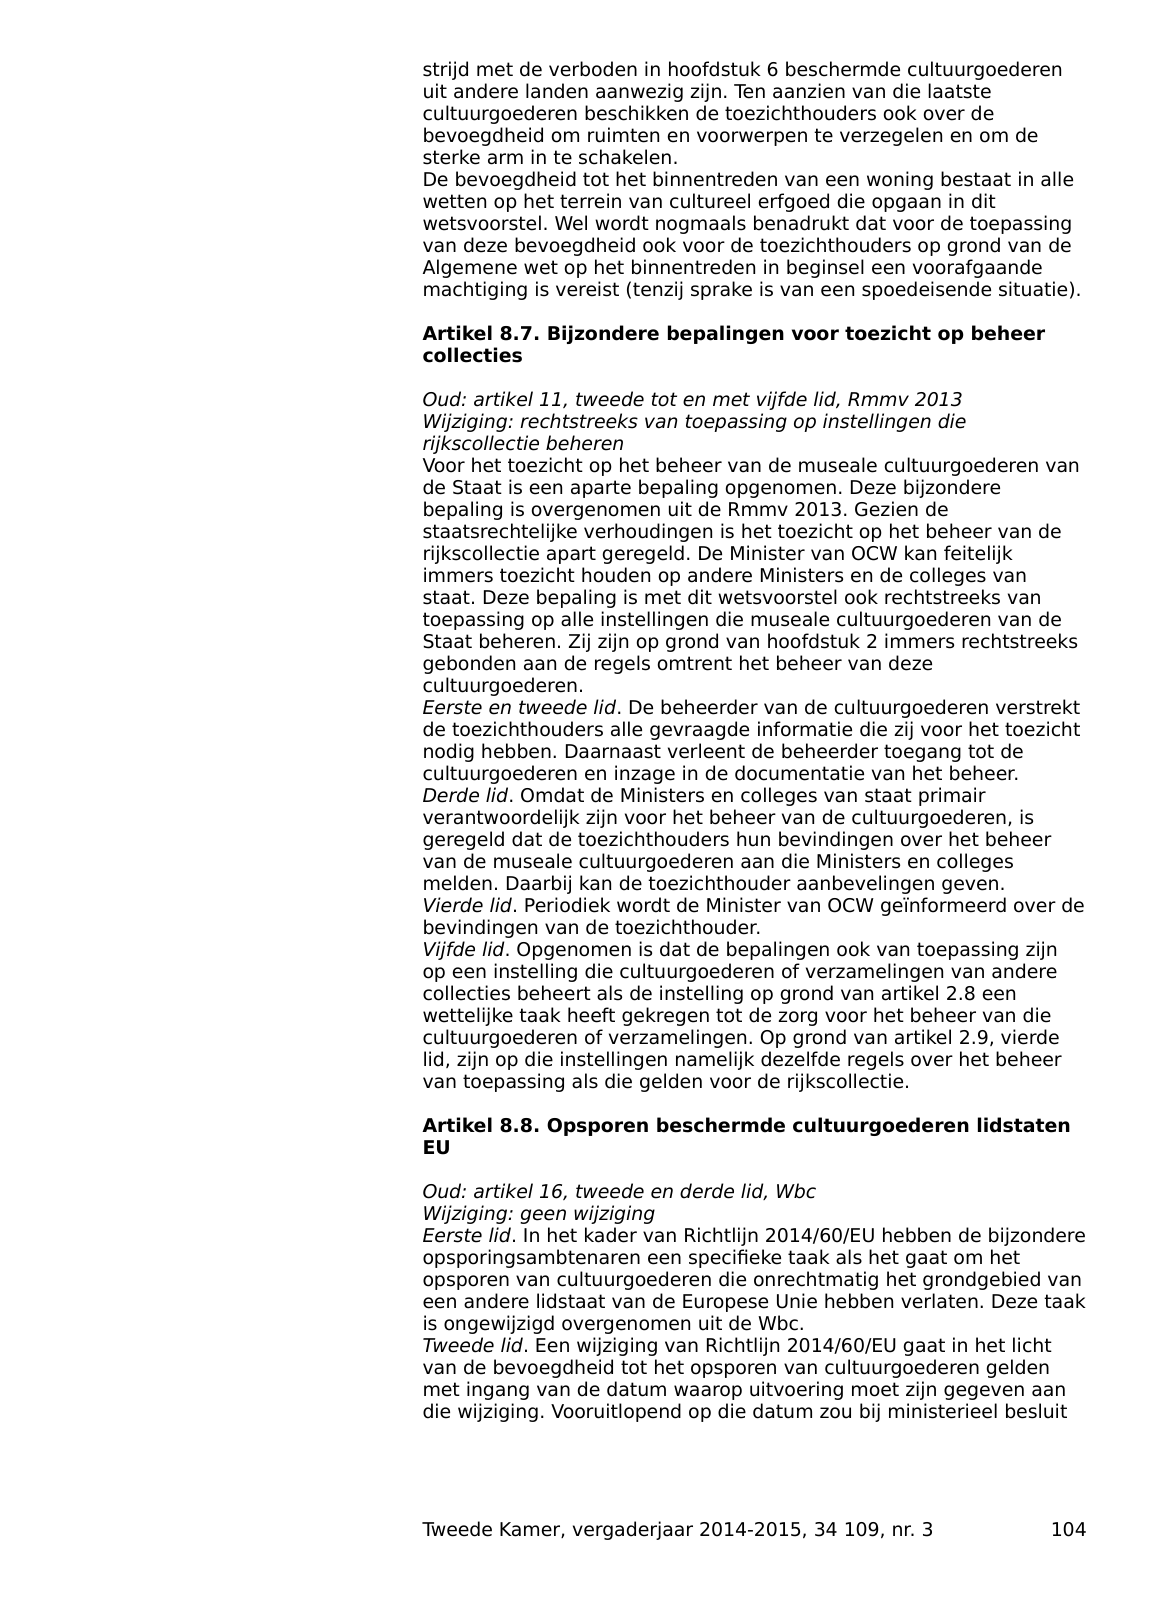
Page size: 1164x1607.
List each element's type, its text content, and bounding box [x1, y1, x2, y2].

text Oud: artikel 11, tweede tot en met vijfde lid, Rmmv 2013 [422, 389, 1087, 411]
subtitle Artikel 8.7. Bijzondere bepalingen voor toezicht op beheer collecties [422, 323, 1087, 367]
text Derde lid. Omdat de Ministers en colleges van staat primair verantwoordelijk zijn voor het beheer van de cultuurgoederen, is geregeld dat de toezichthouders hun bevindingen over het beheer van de museale cultuurgoederen aan die Ministers en colleges melden. Daarbij kan de toezichthouder aanbevelingen geven. [422, 785, 1087, 895]
text Voor het toezicht op het beheer van de museale cultuurgoederen van de Staat is een aparte bepaling opgenomen. Deze bijzondere bepaling is overgenomen uit de Rmmv 2013. Gezien de staatsrechtelijke verhoudingen is het toezicht op het beheer van de rijkscollectie apart geregeld. De Minister van OCW kan feitelijk immers toezicht houden op andere Ministers en de colleges van staat. Deze bepaling is met dit wetsvoorstel ook rechtstreeks van toepassing op alle instellingen die museale cultuurgoederen van de Staat beheren. Zij zijn op grond van hoofdstuk 2 immers rechtstreeks gebonden aan de regels omtrent het beheer van deze cultuurgoederen. [422, 455, 1087, 697]
text Vierde lid. Periodiek wordt de Minister van OCW geïnformeerd over de bevindingen van de toezichthouder. [422, 895, 1087, 939]
text strijd met de verboden in hoofdstuk 6 beschermde cultuurgoederen uit andere landen aanwezig zijn. Ten aanzien van die laatste cultuurgoederen beschikken de toezichthouders ook over de bevoegdheid om ruimten en voorwerpen te verzegelen en om de sterke arm in te schakelen. [422, 59, 1087, 169]
text Oud: artikel 16, tweede en derde lid, Wbc [422, 1181, 1087, 1203]
text Vijfde lid. Opgenomen is dat de bepalingen ook van toepassing zijn op een instelling die cultuurgoederen of verzamelingen van andere collecties beheert als de instelling op grond van artikel 2.8 een wettelijke taak heeft gekregen tot de zorg voor het beheer van die cultuurgoederen of verzamelingen. Op grond van artikel 2.9, vierde lid, zijn op die instellingen namelijk dezelfde regels over het beheer van toepassing als die gelden voor de rijkscollectie. [422, 939, 1087, 1092]
text Tweede lid. Een wijziging van Richtlijn 2014/60/EU gaat in het licht van de bevoegdheid tot het opsporen van cultuurgoederen gelden met ingang van de datum waarop uitvoering moet zijn gegeven aan die wijziging. Vooruitlopend op die datum zou bij ministerieel besluit [422, 1335, 1087, 1423]
text Eerste en tweede lid. De beheerder van de cultuurgoederen verstrekt de toezichthouders alle gevraagde informatie die zij voor het toezicht nodig hebben. Daarnaast verleent de beheerder toegang tot de cultuurgoederen en inzage in de documentatie van het beheer. [422, 697, 1087, 785]
text Eerste lid. In het kader van Richtlijn 2014/60/EU hebben de bijzondere opsporingsambtenaren een specifieke taak als het gaat om het opsporen van cultuurgoederen die onrechtmatig het grondgebied van een andere lidstaat van de Europese Unie hebben verlaten. Deze taak is ongewijzigd overgenomen uit de Wbc. [422, 1225, 1087, 1335]
text De bevoegdheid tot het binnentreden van een woning bestaat in alle wetten op het terrein van cultureel erfgoed die opgaan in dit wetsvoorstel. Wel wordt nogmaals benadrukt dat voor de toepassing van deze bevoegdheid ook voor de toezichthouders op grond van de Algemene wet op het binnentreden in beginsel een voorafgaande machtiging is vereist (tenzij sprake is van een spoedeisende situatie). [422, 169, 1087, 301]
text Wijziging: rechtstreeks van toepassing op instellingen die rijkscollectie beheren [422, 411, 1087, 455]
text Wijziging: geen wijziging [422, 1203, 1087, 1225]
subtitle Artikel 8.8. Opsporen beschermde cultuurgoederen lidstaten EU [422, 1115, 1087, 1159]
